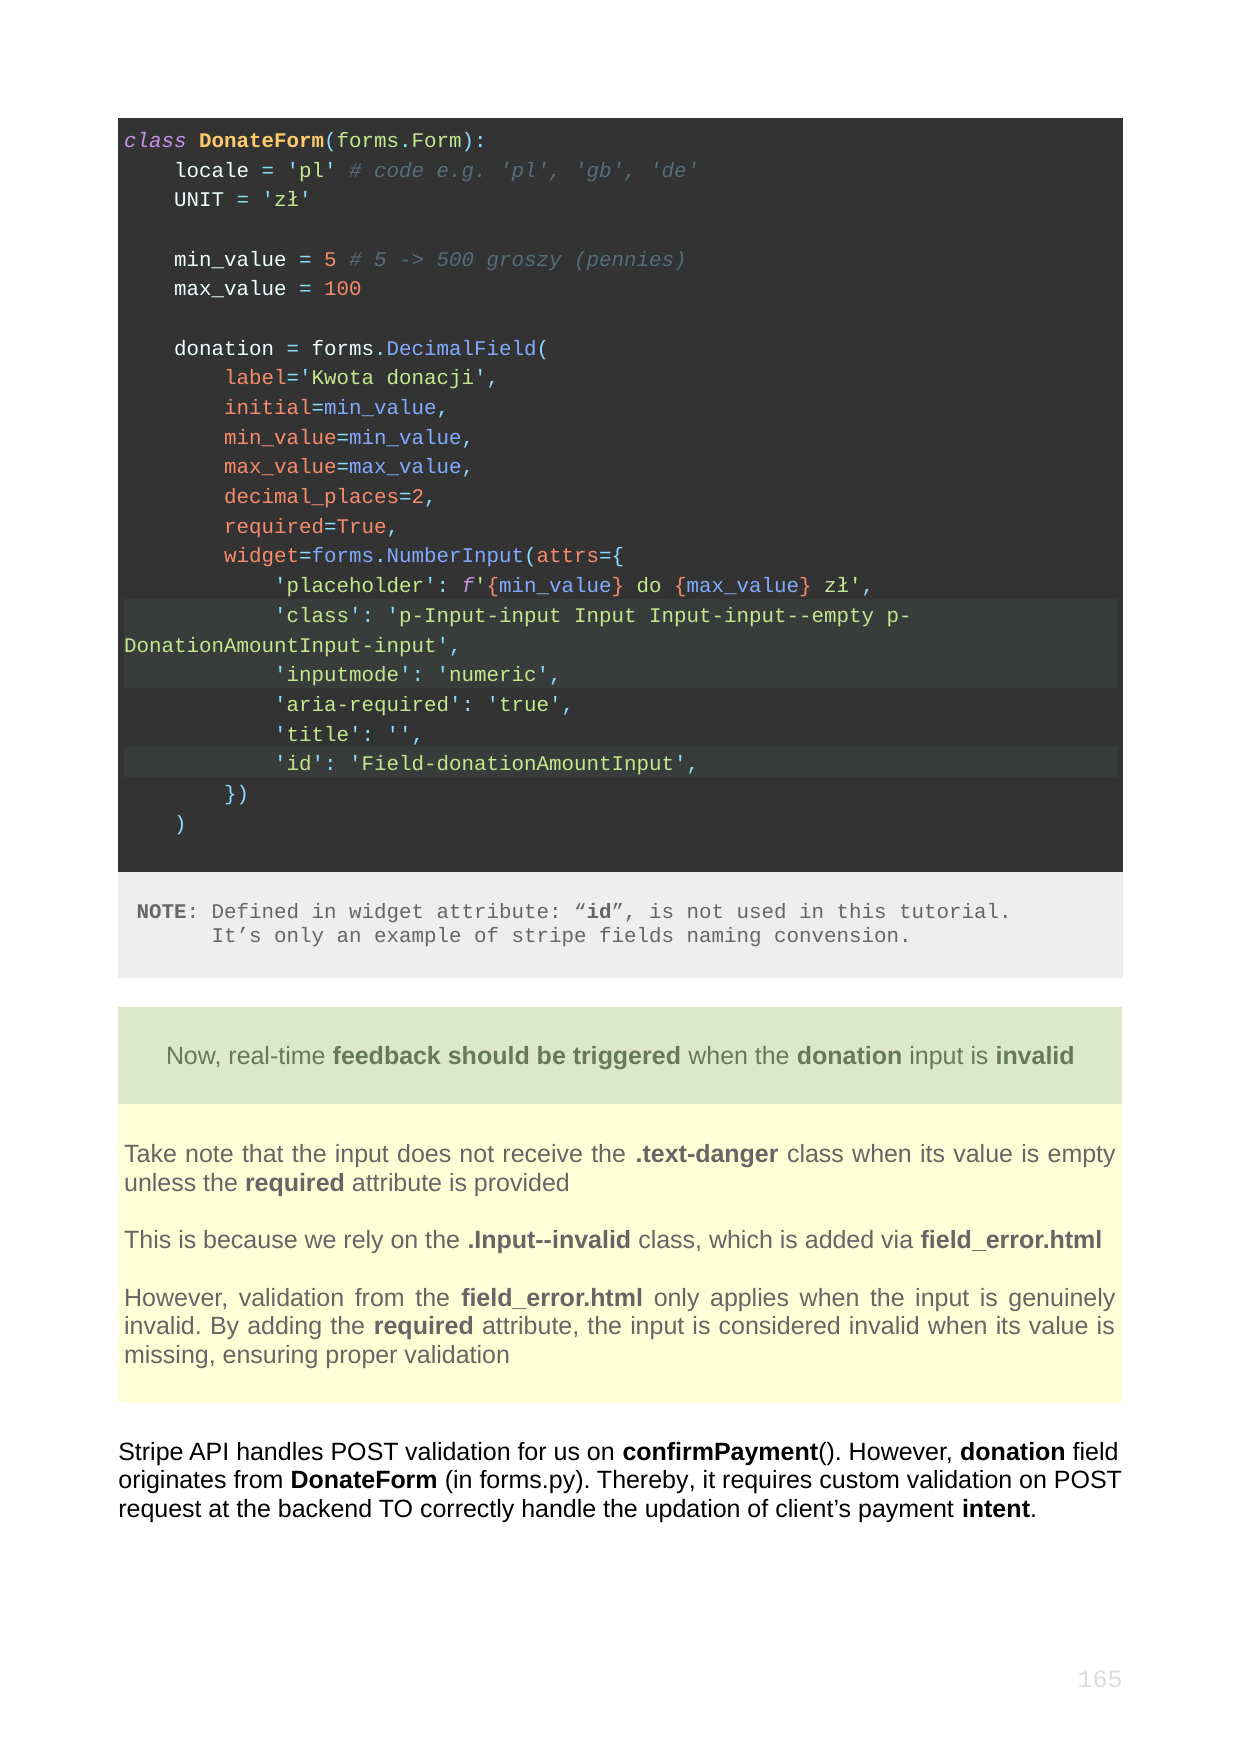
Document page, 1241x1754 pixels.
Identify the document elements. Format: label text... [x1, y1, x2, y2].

table_header Now, real-time feedback should be triggered when the donation input is invalid [118, 1007, 1122, 1104]
table_cell NOTE: Defined in widget attribute: “id”, is not used in this tutorial. It’s only an example of stripe fields naming convension. [118, 872, 1123, 978]
table_cell class DonateForm(forms.Form): locale = 'pl' # code e.g. 'pl', 'gb', 'de' UNIT = 'zł' min_value = 5 # 5 -> 500 groszy (pennies) max_value = 100 donation = forms.DecimalField( label='Kwota donacji', initial=min_value, min_value=min_value, max_value=max_value, decimal_places=2, required=True, widget=forms.NumberInput(attrs={ 'placeholder': f'{min_value} do {max_value} zł', 'class': 'p-Input-input Input Input-input--empty p-DonationAmountInput-input', 'inputmode': 'numeric', 'aria-required': 'true', 'title': '', 'id': 'Field-donationAmountInput', }) ) [118, 118, 1123, 872]
text Stripe API handles POST validation for us on confirmPayment(). However, donation field originates from DonateForm (in forms.py). Thereby, it requires custom validation on POST request at the backend TO correctly handle the updation of client’s payment intent. [118, 1437, 1122, 1523]
table_cell Take note that the input does not receive the .text-danger class when its value is empty unless the required attribute is provided This is because we rely on the .Input--invalid class, which is added via field_error.html However, validation from the field_error.html only applies when the input is genuinely invalid. By adding the required attribute, the input is considered invalid when its value is missing, ensuring proper validation [118, 1104, 1122, 1403]
